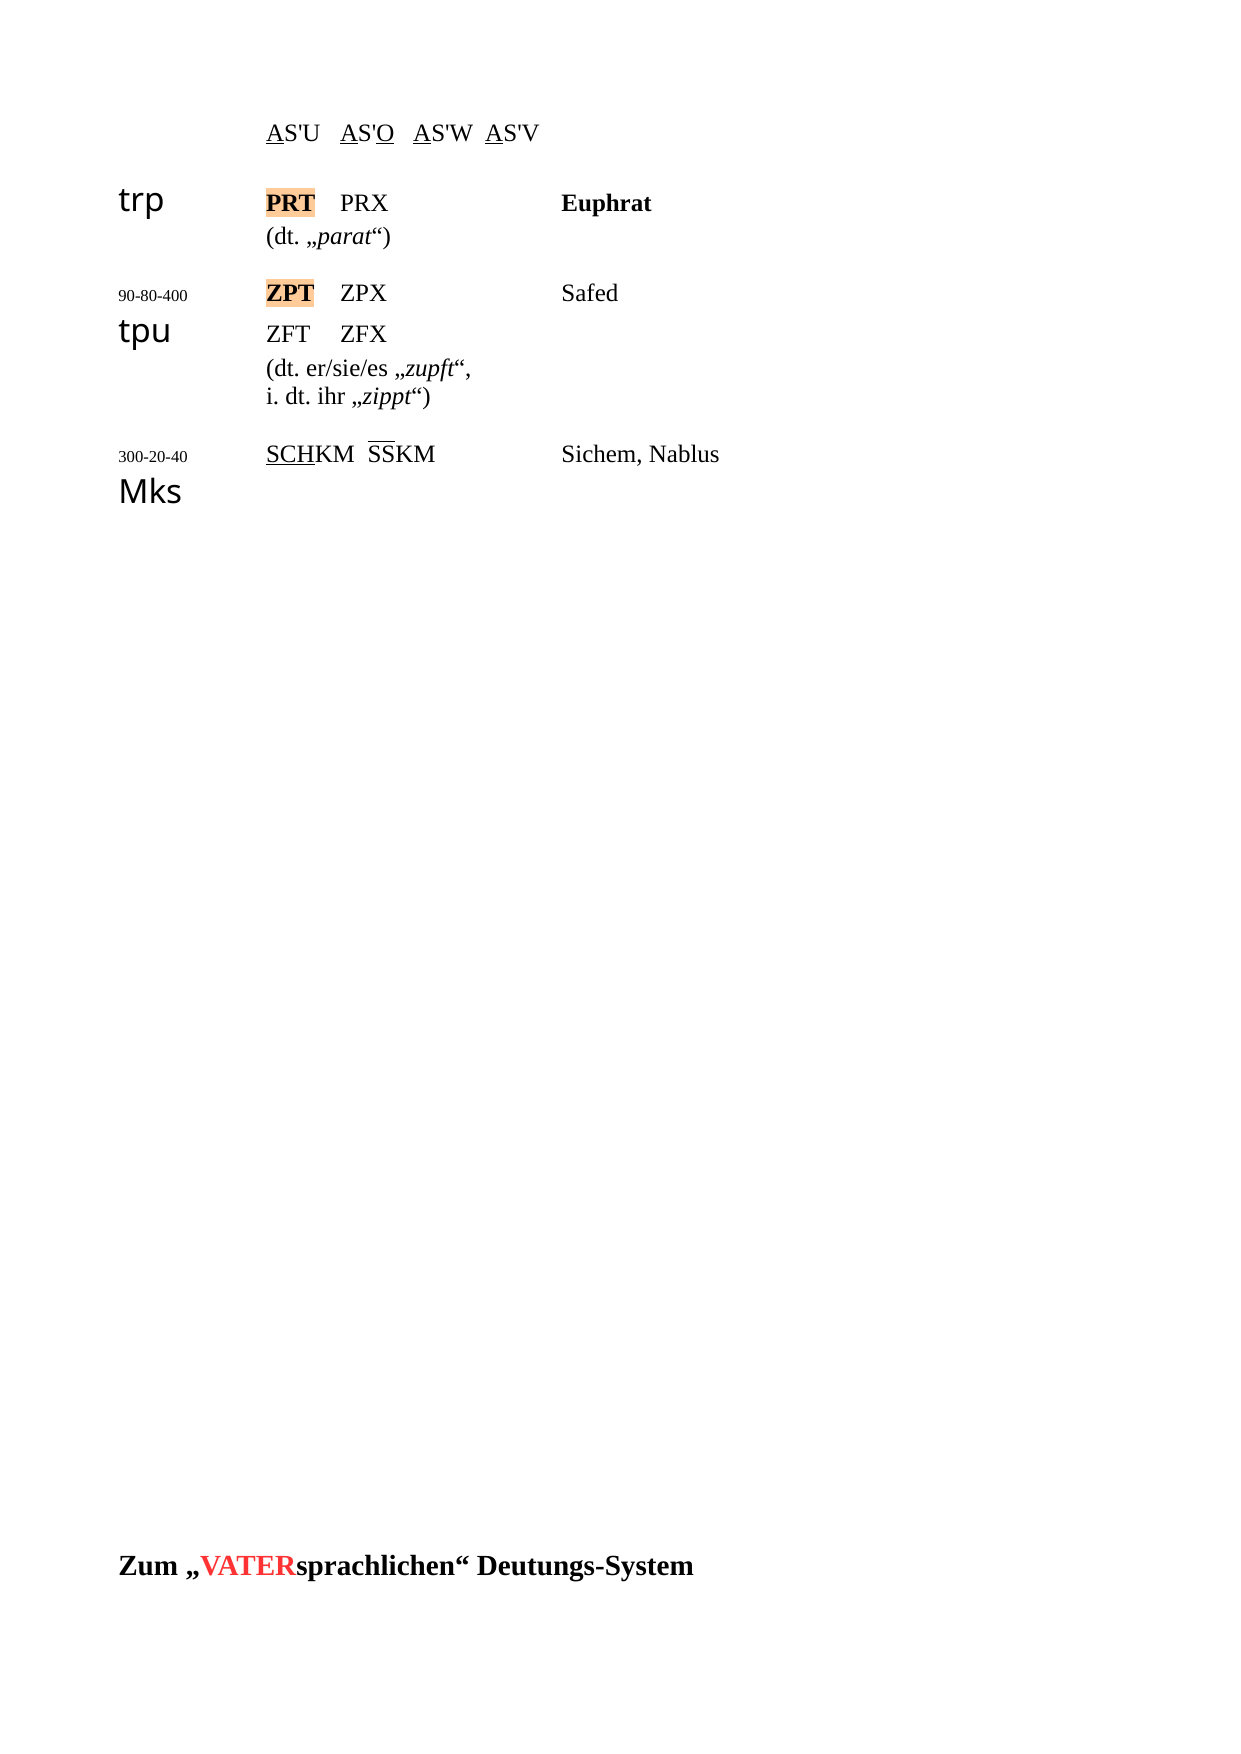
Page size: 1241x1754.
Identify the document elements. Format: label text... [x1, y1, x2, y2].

text tpu ZFT ZFX [118, 307, 1122, 353]
text 90-80-400 ZPT ZPX Safed [118, 278, 1122, 307]
text trp PRT PRX Euphrat [118, 176, 1122, 221]
text i. dt. ihr „zippt“) [118, 381, 1122, 410]
text (dt. er/sie/es „zupft“, [118, 353, 1122, 381]
text Zum „VATERsprachlichen“ Deutungs-System [118, 1548, 1122, 1582]
text (dt. „parat“) [118, 221, 1122, 250]
text AS'U AS'O AS'W AS'V [118, 118, 1122, 147]
text Mks [118, 468, 1122, 513]
text 300-20-40 SCHKM SSKM Sichem, Nablus [118, 439, 1122, 468]
